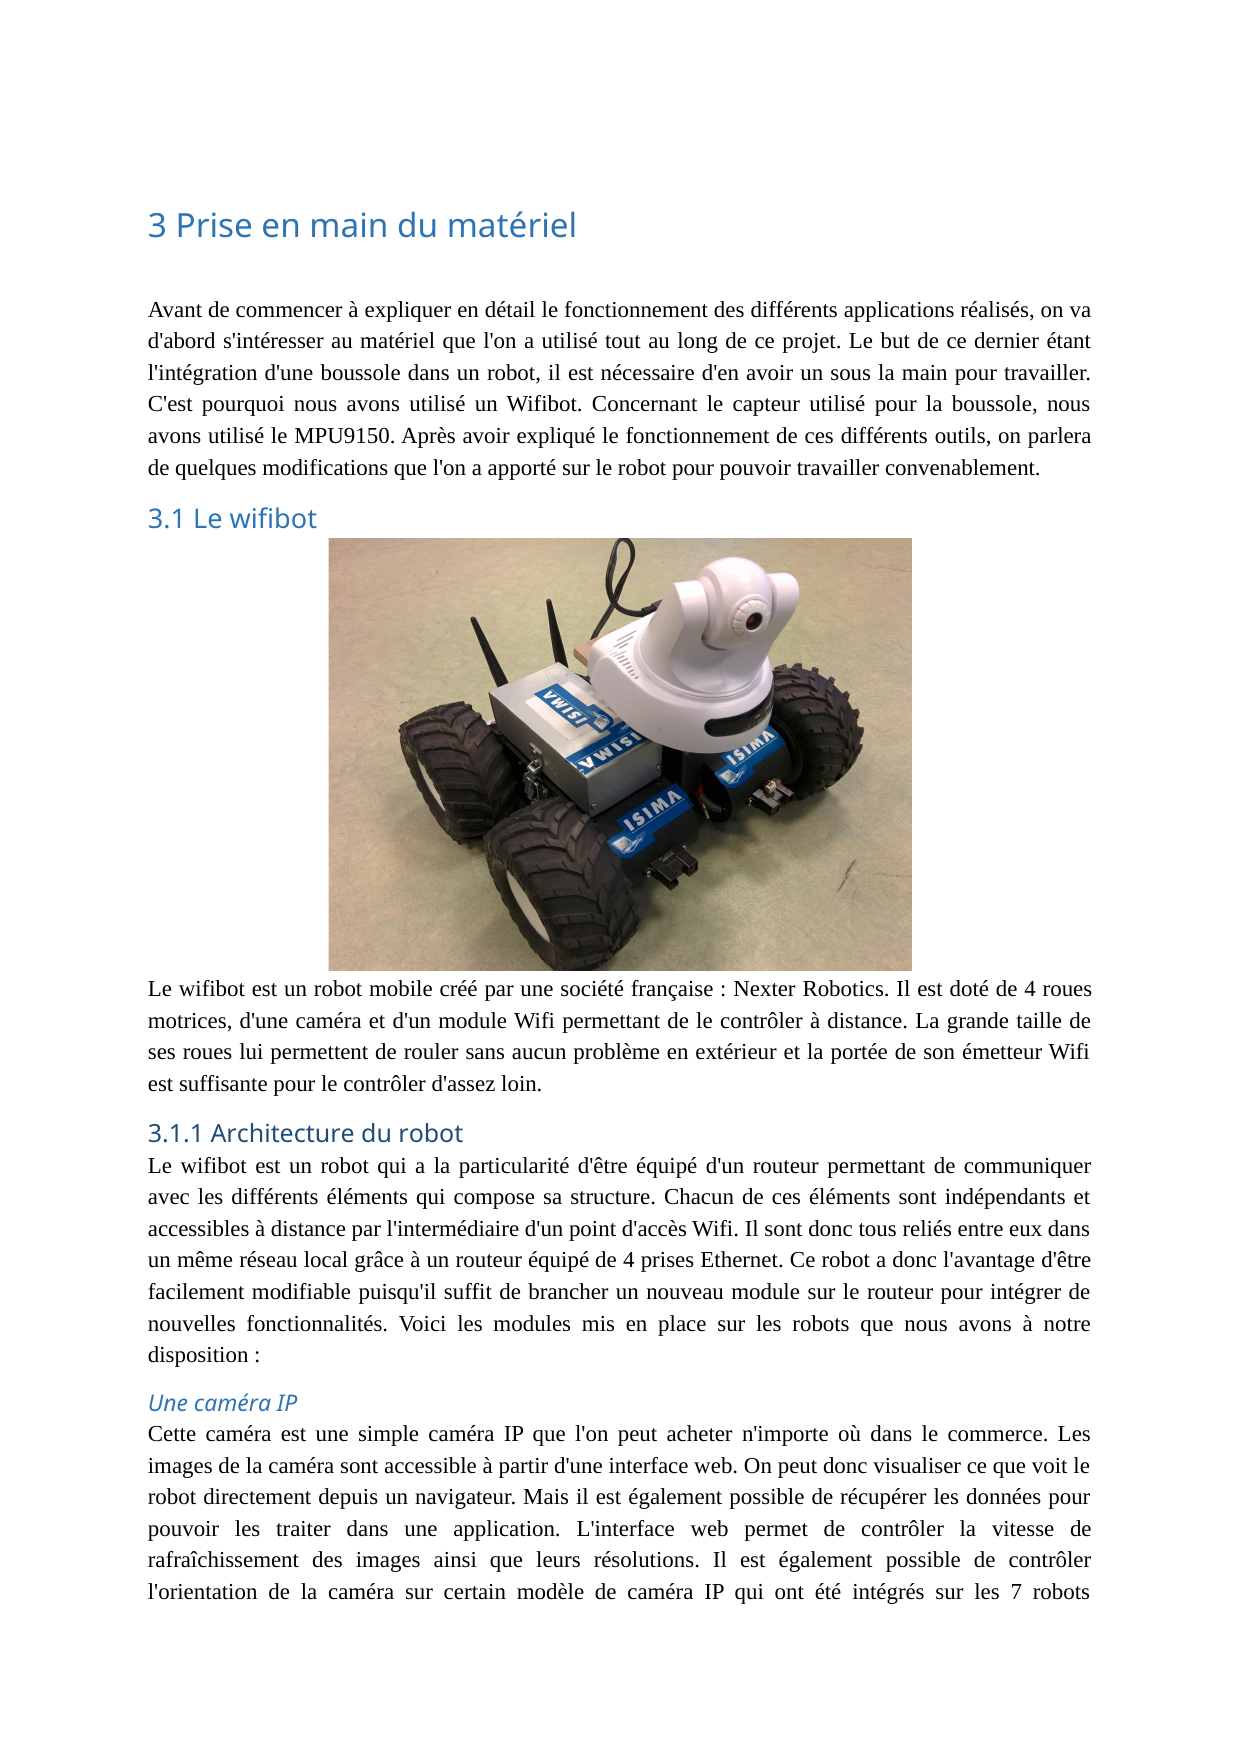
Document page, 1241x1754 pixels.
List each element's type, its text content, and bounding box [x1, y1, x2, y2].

text Le wifibot est un robot mobile créé par une société française : Nexter Robotics. Il est doté de 4 roues motrices, d'une caméra et d'un module Wifi permettant de le contrôler à distance. La grande taille de ses roues lui permettent de rouler sans aucun problème en extérieur et la portée de son émetteur Wifi est suffisante pour le contrôler d'assez loin. [148, 971, 1093, 1096]
subtitle Prise en main du matériel [148, 202, 1093, 247]
subtitle Architecture du robot [148, 1116, 1093, 1150]
text Avant de commencer à expliquer en détail le fonctionnement des différents applications réalisés, on va d'abord s'intéresser au matériel que l'on a utilisé tout au long de ce projet. Le but de ce dernier étant l'intégration d'une boussole dans un robot, il est nécessaire d'en avoir un sous la main pour travailler. C'est pourquoi nous avons utilisé un Wifibot. Concernant le capteur utilisé pour la boussole, nous avons utilisé le MPU9150. Après avoir expliqué le fonctionnement de ces différents outils, on parlera de quelques modifications que l'on a apporté sur le robot pour pouvoir travailler convenablement. [148, 296, 1093, 480]
text Le wifibot est un robot qui a la particularité d'être équipé d'un routeur permettant de communiquer avec les différents éléments qui compose sa structure. Chacun de ces éléments sont indépendants et accessibles à distance par l'intermédiaire d'un point d'accès Wifi. Il sont donc tous reliés entre eux dans un même réseau local grâce à un routeur équipé de 4 prises Ethernet. Ce robot a donc l'avantage d'être facilement modifiable puisqu'il suffit de brancher un nouveau module sur le routeur pour intégrer de nouvelles fonctionnalités. Voici les modules mis en place sur les robots que nous avons à notre disposition : [148, 1152, 1093, 1368]
picture [328, 538, 912, 971]
text Cette caméra est une simple caméra IP que l'on peut acheter n'importe où dans le commerce. Les images de la caméra sont accessible à partir d'une interface web. On peut donc visualiser ce que voit le robot directement depuis un navigateur. Mais il est également possible de récupérer les données pour pouvoir les traiter dans une application. L'interface web permet de contrôler la vitesse de rafraîchissement des images ainsi que leurs résolutions. Il est également possible de contrôler l'orientation de la caméra sur certain modèle de caméra IP qui ont été intégrés sur les 7 robots [148, 1420, 1093, 1604]
subtitle Une caméra IP [148, 1387, 1093, 1419]
subtitle Le wifibot [148, 500, 1093, 537]
